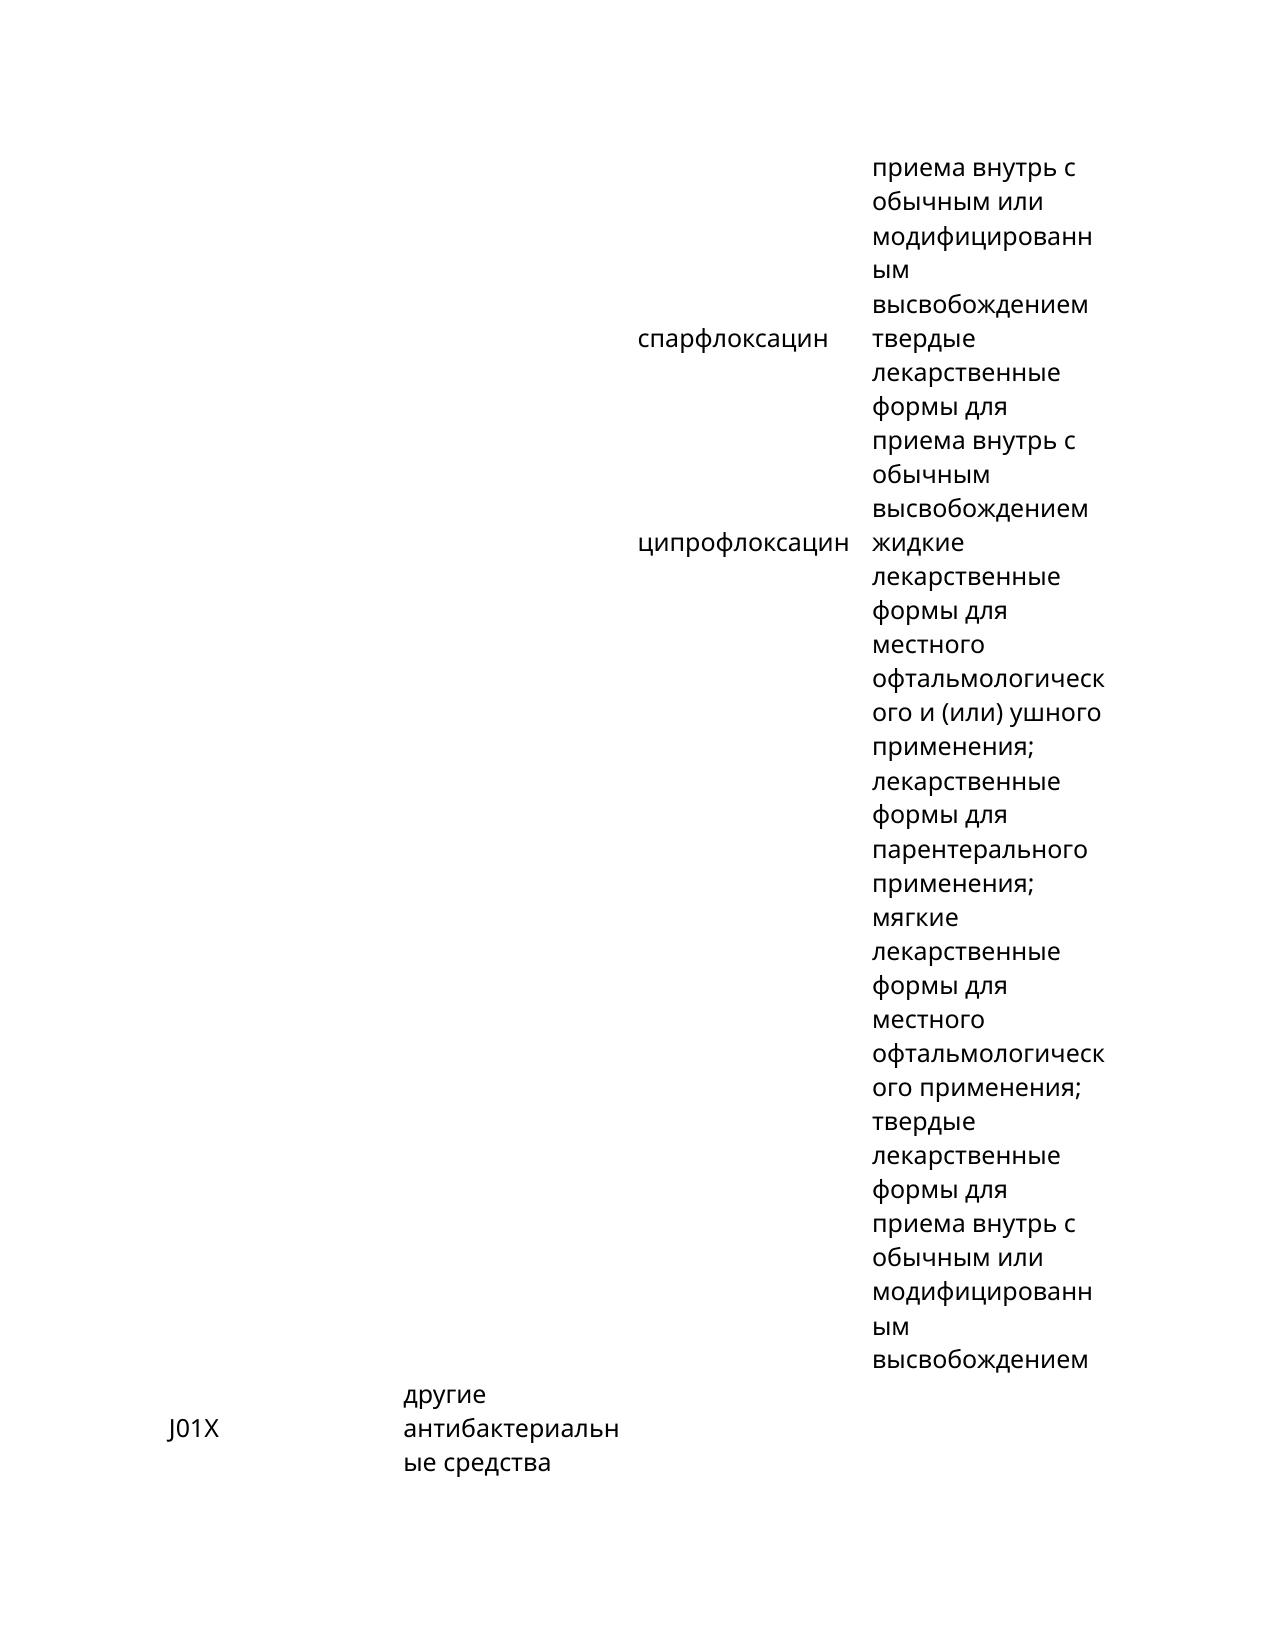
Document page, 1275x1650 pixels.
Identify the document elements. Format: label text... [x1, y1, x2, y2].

table_cell приема внутрь с обычным или модифицированным высвобождением [872, 150, 1106, 320]
table_cell спарфлоксацин [638, 320, 872, 525]
table_cell жидкие лекарственные формы для местного офтальмологического и (или) ушного применения; лекарственные формы для парентерального применения; мягкие лекарственные формы для местного офтальмологического применения; твердые лекарственные формы для приема внутрь с обычным или модифицированным высвобождением [872, 525, 1106, 1376]
table_cell [872, 1376, 1106, 1478]
table_cell другие антибактериальные средства [403, 1376, 637, 1478]
table_cell J01X [169, 1376, 403, 1478]
table_cell [638, 1376, 872, 1478]
table_cell [638, 150, 872, 320]
table_cell ципрофлоксацин [638, 525, 872, 1376]
table_cell [403, 150, 637, 1376]
table_cell твердые лекарственные формы для приема внутрь с обычным высвобождением [872, 320, 1106, 525]
table_cell [169, 150, 403, 1376]
